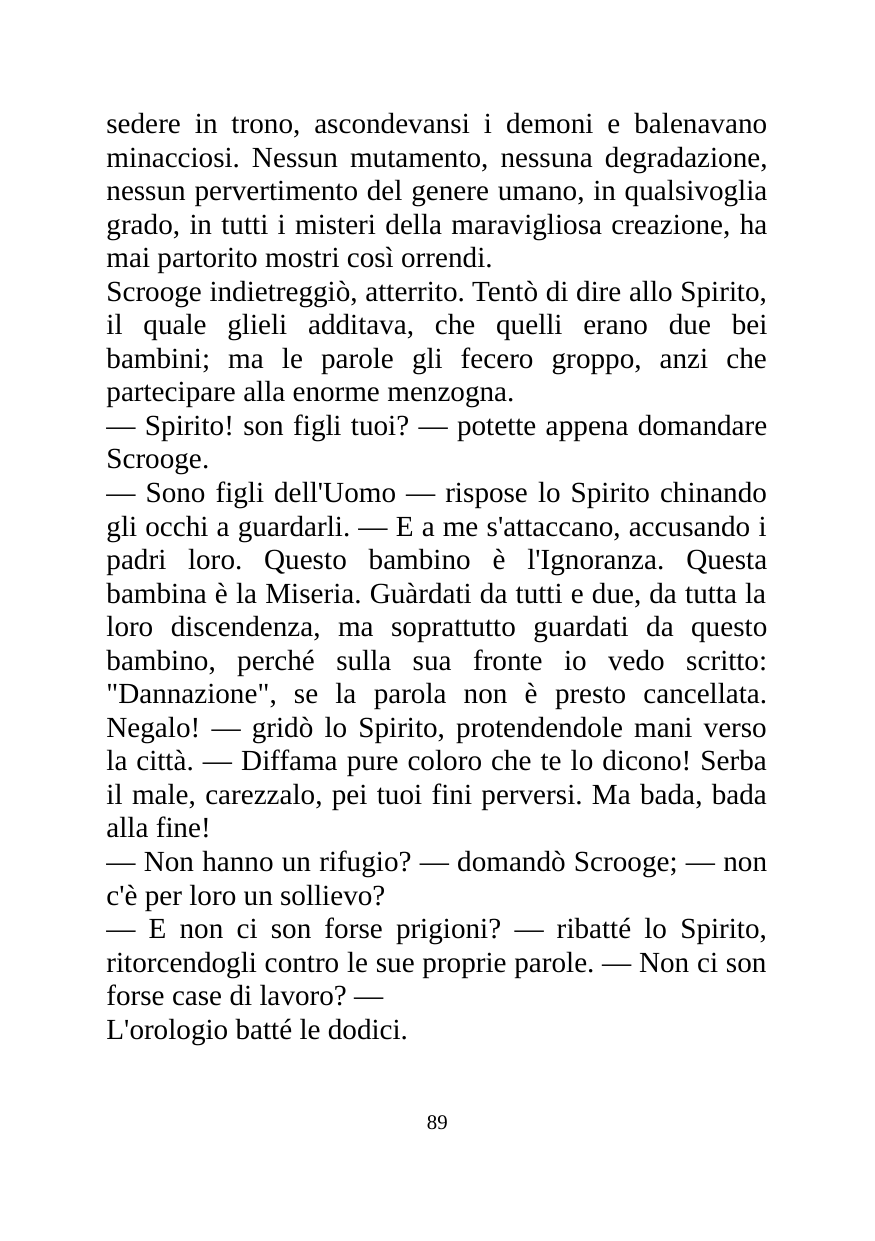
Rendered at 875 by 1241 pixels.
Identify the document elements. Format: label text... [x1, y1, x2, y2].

text — Spirito! son figli tuoi? — potette appena domandare Scrooge. [106, 408, 768, 475]
text sedere in trono, ascondevansi i demoni e balenavano minacciosi. Nessun mutamento, nessuna degradazione, nessun pervertimento del genere umano, in qualsivoglia grado, in tutti i misteri della maravigliosa creazione, ha mai partorito mostri così orrendi. [106, 106, 768, 274]
text — Non hanno un rifugio? — domandò Scrooge; — non c'è per loro un sollievo? [106, 844, 768, 911]
text — Sono figli dell'Uomo — rispose lo Spirito chinando gli occhi a guardarli. — E a me s'attaccano, accusando i padri loro. Questo bambino è l'Ignoranza. Questa bambina è la Miseria. Guàrdati da tutti e due, da tutta la loro discendenza, ma soprattutto guardati da questo bambino, perché sulla sua fronte io vedo scritto: "Dannazione", se la parola non è presto cancellata. Negalo! — gridò lo Spirito, protendendole mani verso la città. — Diffama pure coloro che te lo dicono! Serba il male, carezzalo, pei tuoi fini perversi. Ma bada, bada alla fine! [106, 475, 768, 844]
text Scrooge indietreggiò, atterrito. Tentò di dire allo Spirito, il quale glieli additava, che quelli erano due bei bambini; ma le parole gli fecero groppo, anzi che partecipare alla enorme menzogna. [106, 274, 768, 408]
text — E non ci son forse prigioni? — ribatté lo Spirito, ritorcendogli contro le sue proprie parole. — Non ci son forse case di lavoro? — [106, 911, 768, 1012]
text L'orologio batté le dodici. [106, 1012, 768, 1045]
